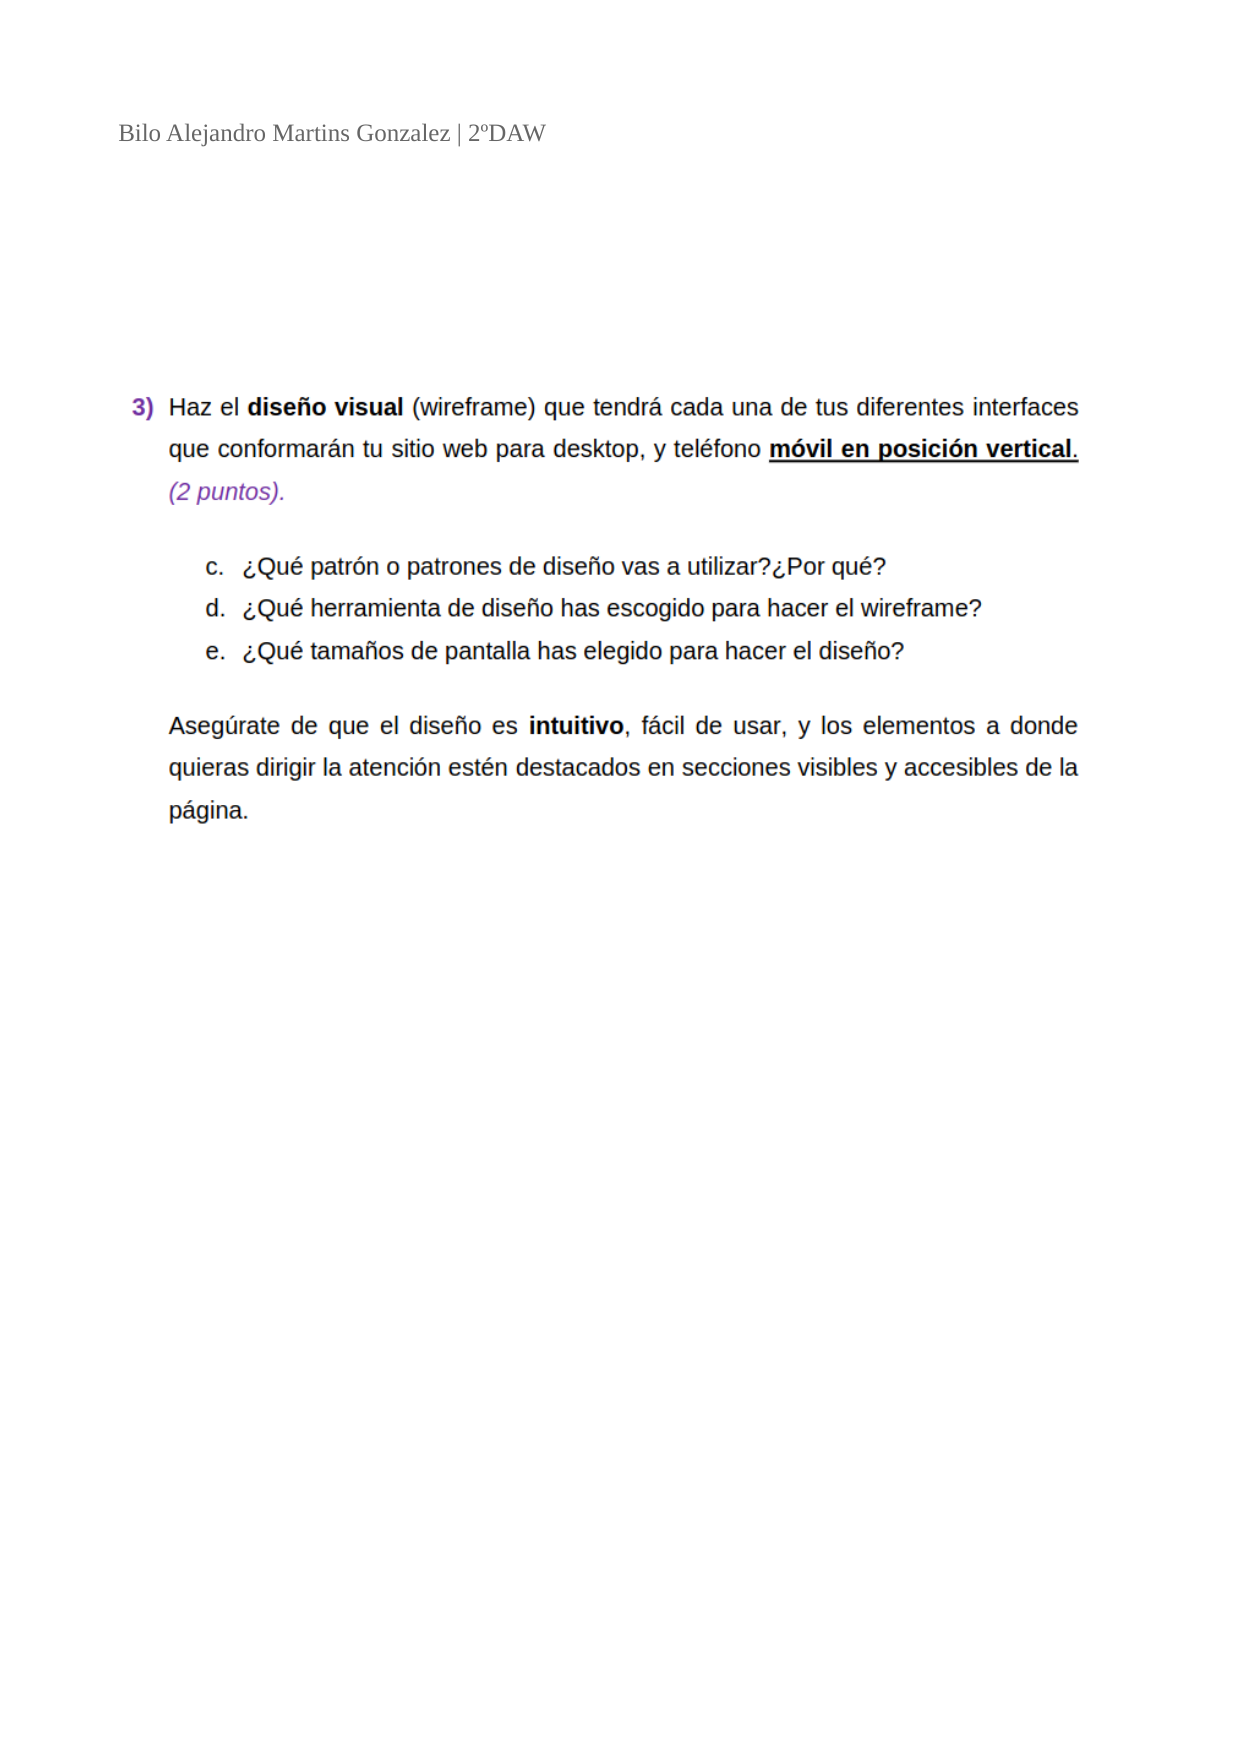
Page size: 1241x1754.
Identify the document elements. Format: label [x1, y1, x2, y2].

picture [118, 380, 1123, 842]
